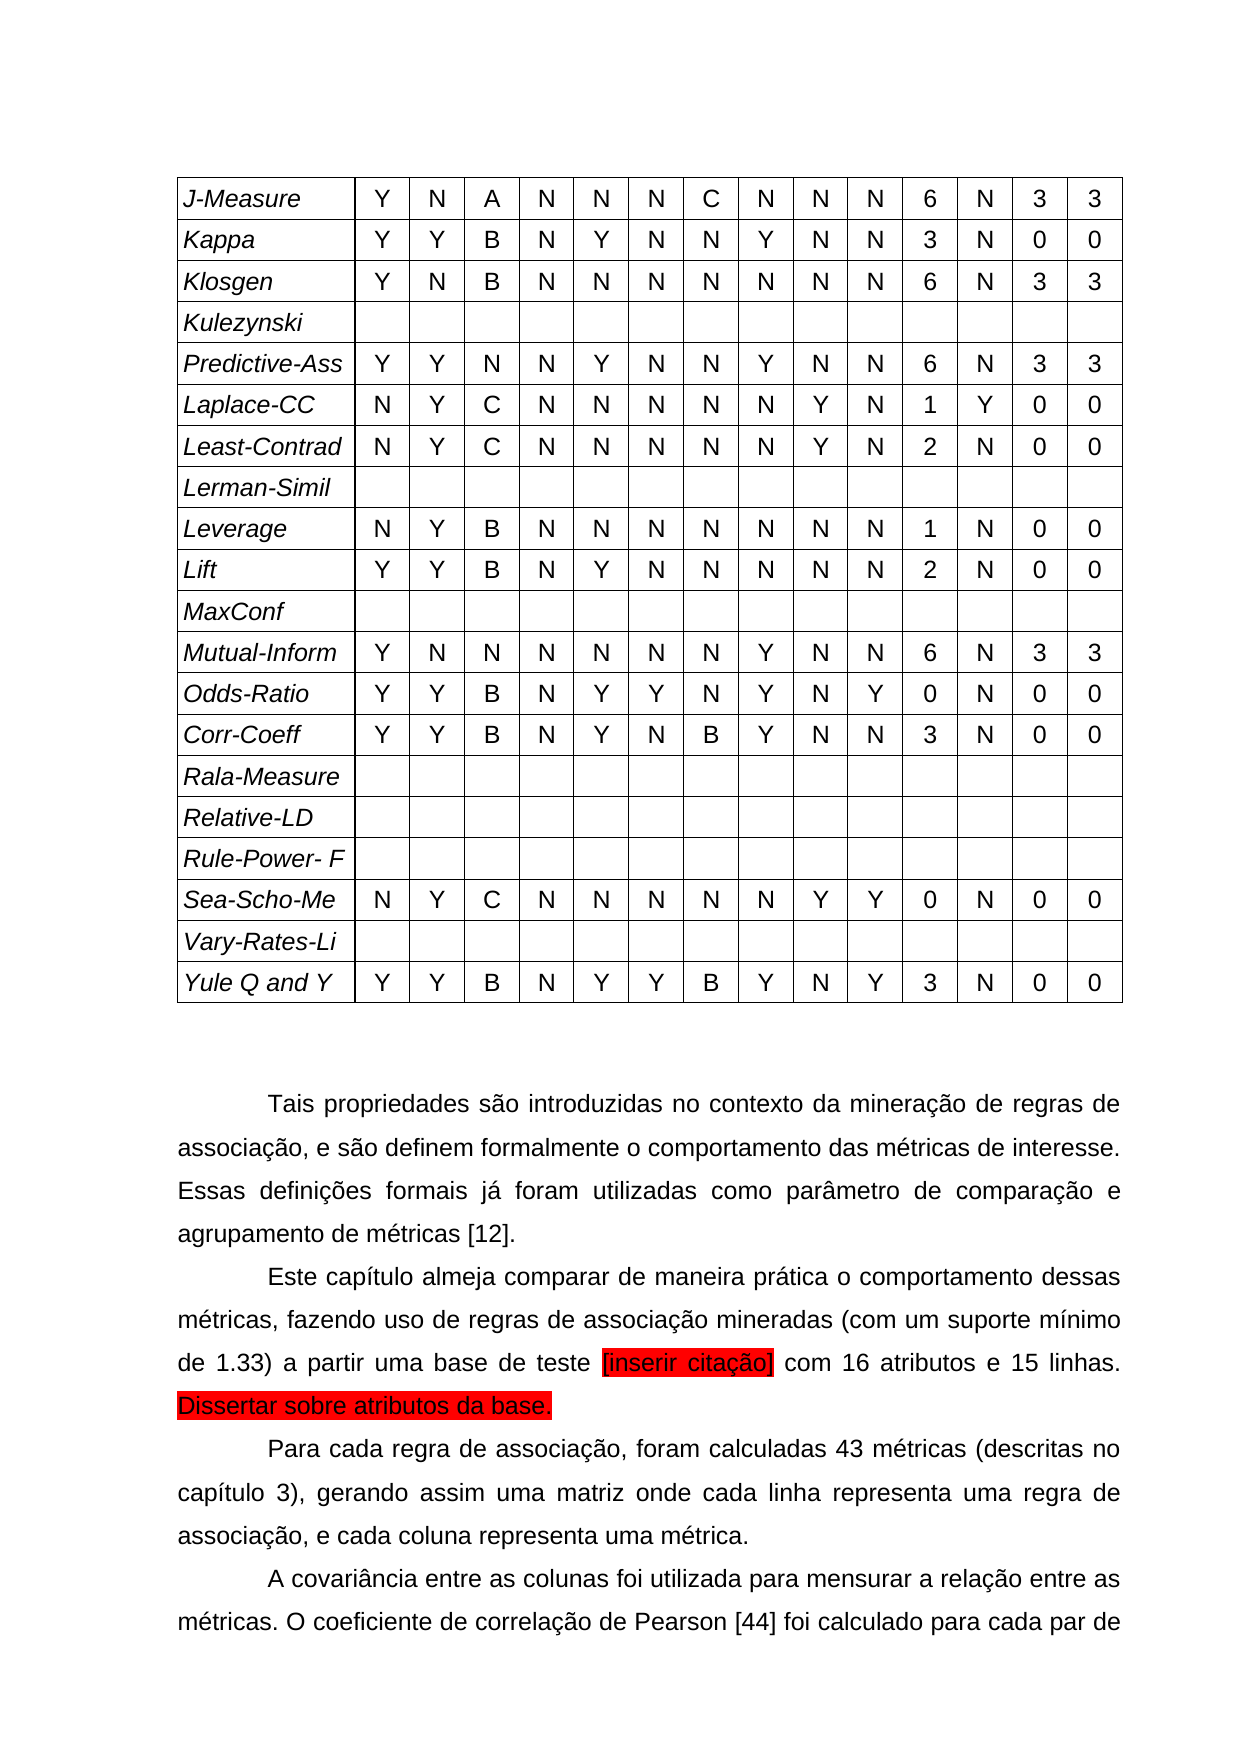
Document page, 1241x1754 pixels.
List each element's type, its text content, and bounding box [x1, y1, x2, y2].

table_cell [903, 302, 957, 342]
table_cell [1068, 838, 1122, 878]
table_cell [356, 797, 409, 837]
table_cell [739, 797, 793, 837]
table_cell [356, 467, 409, 507]
table_cell C [465, 426, 519, 466]
table_cell N [794, 962, 847, 1002]
table_cell 6 [903, 261, 957, 301]
table_cell Laplace-CC [178, 385, 354, 425]
table_cell N [848, 220, 902, 260]
table_cell [1013, 467, 1067, 507]
table_cell [684, 921, 738, 961]
table_cell C [465, 385, 519, 425]
table_cell N [465, 632, 519, 672]
table_cell [629, 838, 683, 878]
table_cell 3 [1068, 632, 1122, 672]
table_cell [684, 467, 738, 507]
table_cell Y [739, 343, 793, 383]
table_cell Y [356, 632, 409, 672]
table_cell N [794, 508, 847, 548]
table_cell Y [356, 261, 409, 301]
text Tais propriedades são introduzidas no contexto da mineração de regras de associação, e são definem formalmente o comportamento das métricas de interesse. Essas definições formais já foram utilizadas como parâmetro de comparação e agrupamento de métricas [12]. [177, 1089, 1122, 1248]
table_cell 0 [1068, 673, 1122, 713]
table_cell N [958, 261, 1012, 301]
table_cell [1013, 921, 1067, 961]
table_cell [410, 302, 464, 342]
table_cell N [629, 632, 683, 672]
table_cell Y [410, 385, 464, 425]
table_cell N [520, 508, 573, 548]
table_cell N [958, 550, 1012, 590]
table_cell N [520, 178, 573, 218]
table_cell N [684, 261, 738, 301]
table_cell 0 [1013, 550, 1067, 590]
table_cell [739, 921, 793, 961]
table_cell [629, 591, 683, 631]
table_cell N [794, 673, 847, 713]
table_cell 3 [1068, 343, 1122, 383]
table_cell N [958, 426, 1012, 466]
table_cell [410, 591, 464, 631]
table_cell B [465, 261, 519, 301]
table_cell [848, 797, 902, 837]
table_cell N [794, 220, 847, 260]
table_cell [465, 797, 519, 837]
table_cell 0 [1068, 962, 1122, 1002]
table_cell Y [574, 715, 628, 755]
table_cell N [739, 178, 793, 218]
table_cell Lerman-Simil [178, 467, 354, 507]
table_cell N [574, 508, 628, 548]
table_cell [629, 756, 683, 796]
table_cell Y [356, 220, 409, 260]
table_cell N [520, 343, 573, 383]
table_cell Y [958, 385, 1012, 425]
table_cell Y [794, 426, 847, 466]
table_cell C [684, 178, 738, 218]
table_cell N [520, 385, 573, 425]
table_cell 0 [1013, 508, 1067, 548]
table_cell N [410, 261, 464, 301]
table_cell N [629, 385, 683, 425]
table_cell [629, 921, 683, 961]
table_cell J-Measure [178, 178, 354, 218]
table_cell Corr-Coeff [178, 715, 354, 755]
table_cell N [794, 178, 847, 218]
table_cell 0 [1013, 880, 1067, 920]
table_cell [574, 921, 628, 961]
table_cell N [958, 178, 1012, 218]
table_cell 0 [1068, 220, 1122, 260]
table_cell [356, 838, 409, 878]
table_cell [520, 921, 573, 961]
table_cell N [410, 632, 464, 672]
table_cell [848, 756, 902, 796]
table_cell Y [410, 343, 464, 383]
table_cell B [465, 220, 519, 260]
table_cell B [465, 550, 519, 590]
table_cell [1013, 302, 1067, 342]
table_cell Y [629, 962, 683, 1002]
table_cell [465, 467, 519, 507]
table_cell [574, 797, 628, 837]
table_cell Lift [178, 550, 354, 590]
table_cell N [520, 962, 573, 1002]
table_cell 3 [1013, 343, 1067, 383]
table_cell Y [356, 178, 409, 218]
table_cell N [794, 550, 847, 590]
table_cell 3 [1013, 261, 1067, 301]
table_cell N [629, 343, 683, 383]
table_cell [958, 591, 1012, 631]
table_cell Rala-Measure [178, 756, 354, 796]
table_cell Y [794, 880, 847, 920]
table_cell [520, 838, 573, 878]
table_cell 6 [903, 343, 957, 383]
table_cell Y [410, 962, 464, 1002]
table_cell N [739, 880, 793, 920]
table_cell [356, 921, 409, 961]
table_cell Y [739, 673, 793, 713]
table_cell 2 [903, 426, 957, 466]
table_cell N [848, 632, 902, 672]
table_cell N [848, 343, 902, 383]
table_cell N [794, 343, 847, 383]
table_cell N [520, 673, 573, 713]
table_cell N [629, 261, 683, 301]
table_cell N [574, 385, 628, 425]
table_cell [684, 591, 738, 631]
table_cell [1068, 797, 1122, 837]
table_cell Y [410, 673, 464, 713]
table_cell [1068, 467, 1122, 507]
table_cell N [684, 426, 738, 466]
table_cell N [684, 220, 738, 260]
table_cell [1068, 921, 1122, 961]
text Este capítulo almeja comparar de maneira prática o comportamento dessas métricas, fazendo uso de regras de associação mineradas (com um suporte mínimo de 1.33) a partir uma base de teste [inserir citação] com 16 atributos e 15 linhas. Dissertar sobre atributos da base. [177, 1262, 1122, 1420]
table_cell N [958, 962, 1012, 1002]
table_cell 0 [1068, 715, 1122, 755]
table_cell [903, 591, 957, 631]
table_cell Kappa [178, 220, 354, 260]
table_cell [794, 921, 847, 961]
table_cell Y [739, 632, 793, 672]
table_cell [1068, 591, 1122, 631]
table_cell MaxConf [178, 591, 354, 631]
table_cell Yule Q and Y [178, 962, 354, 1002]
table_cell N [356, 508, 409, 548]
table_cell Y [629, 673, 683, 713]
table_cell Y [410, 220, 464, 260]
table_cell [958, 838, 1012, 878]
table_cell N [574, 261, 628, 301]
table_cell N [520, 880, 573, 920]
table_cell N [794, 715, 847, 755]
table_cell B [684, 962, 738, 1002]
table_cell N [958, 880, 1012, 920]
table_cell [903, 838, 957, 878]
table_cell Y [410, 426, 464, 466]
table_cell [574, 467, 628, 507]
table_cell [410, 756, 464, 796]
table_cell 6 [903, 178, 957, 218]
table_cell Vary-Rates-Li [178, 921, 354, 961]
table_cell N [684, 632, 738, 672]
table_cell 0 [1013, 385, 1067, 425]
table_cell [903, 797, 957, 837]
table_cell N [848, 715, 902, 755]
table_cell [903, 467, 957, 507]
table_cell Klosgen [178, 261, 354, 301]
table_cell 0 [1013, 673, 1067, 713]
table_cell 0 [1068, 550, 1122, 590]
table_cell [410, 467, 464, 507]
table_cell Odds-Ratio [178, 673, 354, 713]
table_cell N [848, 550, 902, 590]
table_cell N [356, 426, 409, 466]
table_cell [739, 838, 793, 878]
table_cell Y [848, 880, 902, 920]
table_cell Y [356, 715, 409, 755]
table_cell B [465, 715, 519, 755]
table_cell [410, 797, 464, 837]
table_cell 0 [1013, 426, 1067, 466]
table_cell Y [574, 962, 628, 1002]
table_cell N [356, 385, 409, 425]
table_cell [629, 302, 683, 342]
table_cell [848, 921, 902, 961]
table_cell N [848, 178, 902, 218]
table_cell [1013, 797, 1067, 837]
table_cell 0 [1068, 508, 1122, 548]
table_cell Y [574, 550, 628, 590]
table_cell N [520, 632, 573, 672]
table_cell 1 [903, 508, 957, 548]
table_cell [465, 756, 519, 796]
table_cell N [958, 343, 1012, 383]
table_cell N [848, 426, 902, 466]
table_cell N [958, 508, 1012, 548]
table_cell 3 [1068, 178, 1122, 218]
table_cell 0 [1068, 426, 1122, 466]
table_cell [903, 921, 957, 961]
table_cell 0 [903, 673, 957, 713]
table_cell N [629, 178, 683, 218]
table_cell N [739, 508, 793, 548]
table_cell [684, 302, 738, 342]
table_cell N [410, 178, 464, 218]
table_cell N [574, 178, 628, 218]
table_cell [520, 467, 573, 507]
table_cell [1013, 591, 1067, 631]
table_cell N [739, 426, 793, 466]
table_cell [1013, 756, 1067, 796]
table_cell B [465, 673, 519, 713]
table_cell Y [794, 385, 847, 425]
table_cell [574, 302, 628, 342]
table_cell [520, 302, 573, 342]
table_cell 1 [903, 385, 957, 425]
table_cell N [739, 550, 793, 590]
table_cell N [574, 632, 628, 672]
table_cell [520, 797, 573, 837]
table_cell [356, 591, 409, 631]
table_cell Predictive-Ass [178, 343, 354, 383]
table_cell N [574, 426, 628, 466]
table_cell N [629, 880, 683, 920]
table_cell [794, 302, 847, 342]
table_cell A [465, 178, 519, 218]
table_cell [356, 756, 409, 796]
table_cell [520, 591, 573, 631]
table_cell N [520, 261, 573, 301]
table_cell [684, 797, 738, 837]
table_cell Y [574, 673, 628, 713]
table_cell [465, 838, 519, 878]
table_cell N [629, 715, 683, 755]
table_cell Y [410, 715, 464, 755]
table_cell N [684, 508, 738, 548]
table_cell 3 [1068, 261, 1122, 301]
table_cell [848, 838, 902, 878]
table_cell Relative-LD [178, 797, 354, 837]
table_cell C [465, 880, 519, 920]
table_cell 0 [1013, 962, 1067, 1002]
table_cell 2 [903, 550, 957, 590]
table_cell [410, 921, 464, 961]
table_cell N [848, 261, 902, 301]
table_cell N [848, 508, 902, 548]
table_cell 3 [1013, 178, 1067, 218]
table_cell 6 [903, 632, 957, 672]
table_cell [958, 302, 1012, 342]
table_cell [574, 591, 628, 631]
table_cell [739, 302, 793, 342]
table_cell [794, 591, 847, 631]
table_cell [958, 797, 1012, 837]
table_cell 3 [903, 220, 957, 260]
table_cell N [684, 550, 738, 590]
table_cell [520, 756, 573, 796]
table_cell [958, 921, 1012, 961]
table_cell [848, 467, 902, 507]
table_cell Y [574, 220, 628, 260]
table_cell N [574, 880, 628, 920]
table_cell N [684, 385, 738, 425]
table_cell [794, 756, 847, 796]
table_cell 0 [1013, 715, 1067, 755]
table_cell N [958, 220, 1012, 260]
table_cell Kulezynski [178, 302, 354, 342]
table_cell N [794, 632, 847, 672]
table_cell [794, 467, 847, 507]
table_cell N [520, 426, 573, 466]
table_cell N [629, 550, 683, 590]
table_cell [465, 302, 519, 342]
table_cell N [958, 715, 1012, 755]
table_cell B [684, 715, 738, 755]
table_cell N [958, 673, 1012, 713]
table_cell N [739, 261, 793, 301]
table_cell [629, 797, 683, 837]
table_cell Y [848, 962, 902, 1002]
table_cell Y [574, 343, 628, 383]
table_cell Y [356, 673, 409, 713]
table_cell N [684, 880, 738, 920]
table_cell [794, 838, 847, 878]
table_cell Y [848, 673, 902, 713]
table_cell [848, 591, 902, 631]
table_cell [1068, 302, 1122, 342]
table_cell [465, 921, 519, 961]
table_cell Y [739, 962, 793, 1002]
table_cell Y [356, 962, 409, 1002]
table_cell [848, 302, 902, 342]
table_cell [629, 467, 683, 507]
table_cell [410, 838, 464, 878]
table_cell 0 [1068, 385, 1122, 425]
table_cell Y [410, 508, 464, 548]
table_cell N [520, 220, 573, 260]
table_cell B [465, 962, 519, 1002]
table_cell Sea-Scho-Me [178, 880, 354, 920]
table_cell Y [410, 550, 464, 590]
table_cell Y [410, 880, 464, 920]
table_cell N [629, 426, 683, 466]
table_cell N [794, 261, 847, 301]
table_cell Leverage [178, 508, 354, 548]
table_cell 0 [903, 880, 957, 920]
table_cell Y [356, 550, 409, 590]
table_cell N [629, 508, 683, 548]
table_cell [958, 467, 1012, 507]
table_cell [684, 756, 738, 796]
table_cell [574, 838, 628, 878]
table_cell N [848, 385, 902, 425]
table_cell 0 [1068, 880, 1122, 920]
table_cell [356, 302, 409, 342]
table_cell [1013, 838, 1067, 878]
table_cell N [684, 343, 738, 383]
table_cell N [520, 550, 573, 590]
table_cell 3 [903, 715, 957, 755]
table_cell 0 [1013, 220, 1067, 260]
table_cell [739, 756, 793, 796]
table_cell N [958, 632, 1012, 672]
table_cell [739, 467, 793, 507]
table_cell Least-Contrad [178, 426, 354, 466]
table_cell [574, 756, 628, 796]
table_cell 3 [1013, 632, 1067, 672]
table_cell Y [356, 343, 409, 383]
table_cell N [465, 343, 519, 383]
table_cell [1068, 756, 1122, 796]
table_cell N [684, 673, 738, 713]
text A covariância entre as colunas foi utilizada para mensurar a relação entre as métricas. O coeficiente de correlação de Pearson [44] foi calculado para cada par de [177, 1564, 1122, 1636]
table_cell Mutual-Inform [178, 632, 354, 672]
table_cell [739, 591, 793, 631]
table_cell [684, 838, 738, 878]
table_cell [794, 797, 847, 837]
text Para cada regra de associação, foram calculadas 43 métricas (descritas no capítulo 3), gerando assim uma matriz onde cada linha representa uma regra de associação, e cada coluna representa uma métrica. [177, 1434, 1122, 1549]
table_cell B [465, 508, 519, 548]
table_cell N [356, 880, 409, 920]
table_cell Y [739, 220, 793, 260]
table_cell N [739, 385, 793, 425]
table_cell [903, 756, 957, 796]
table_cell [465, 591, 519, 631]
table_cell N [629, 220, 683, 260]
table_cell Rule-Power- F [178, 838, 354, 878]
table_cell [958, 756, 1012, 796]
table_cell 3 [903, 962, 957, 1002]
table_cell Y [739, 715, 793, 755]
table_cell N [520, 715, 573, 755]
